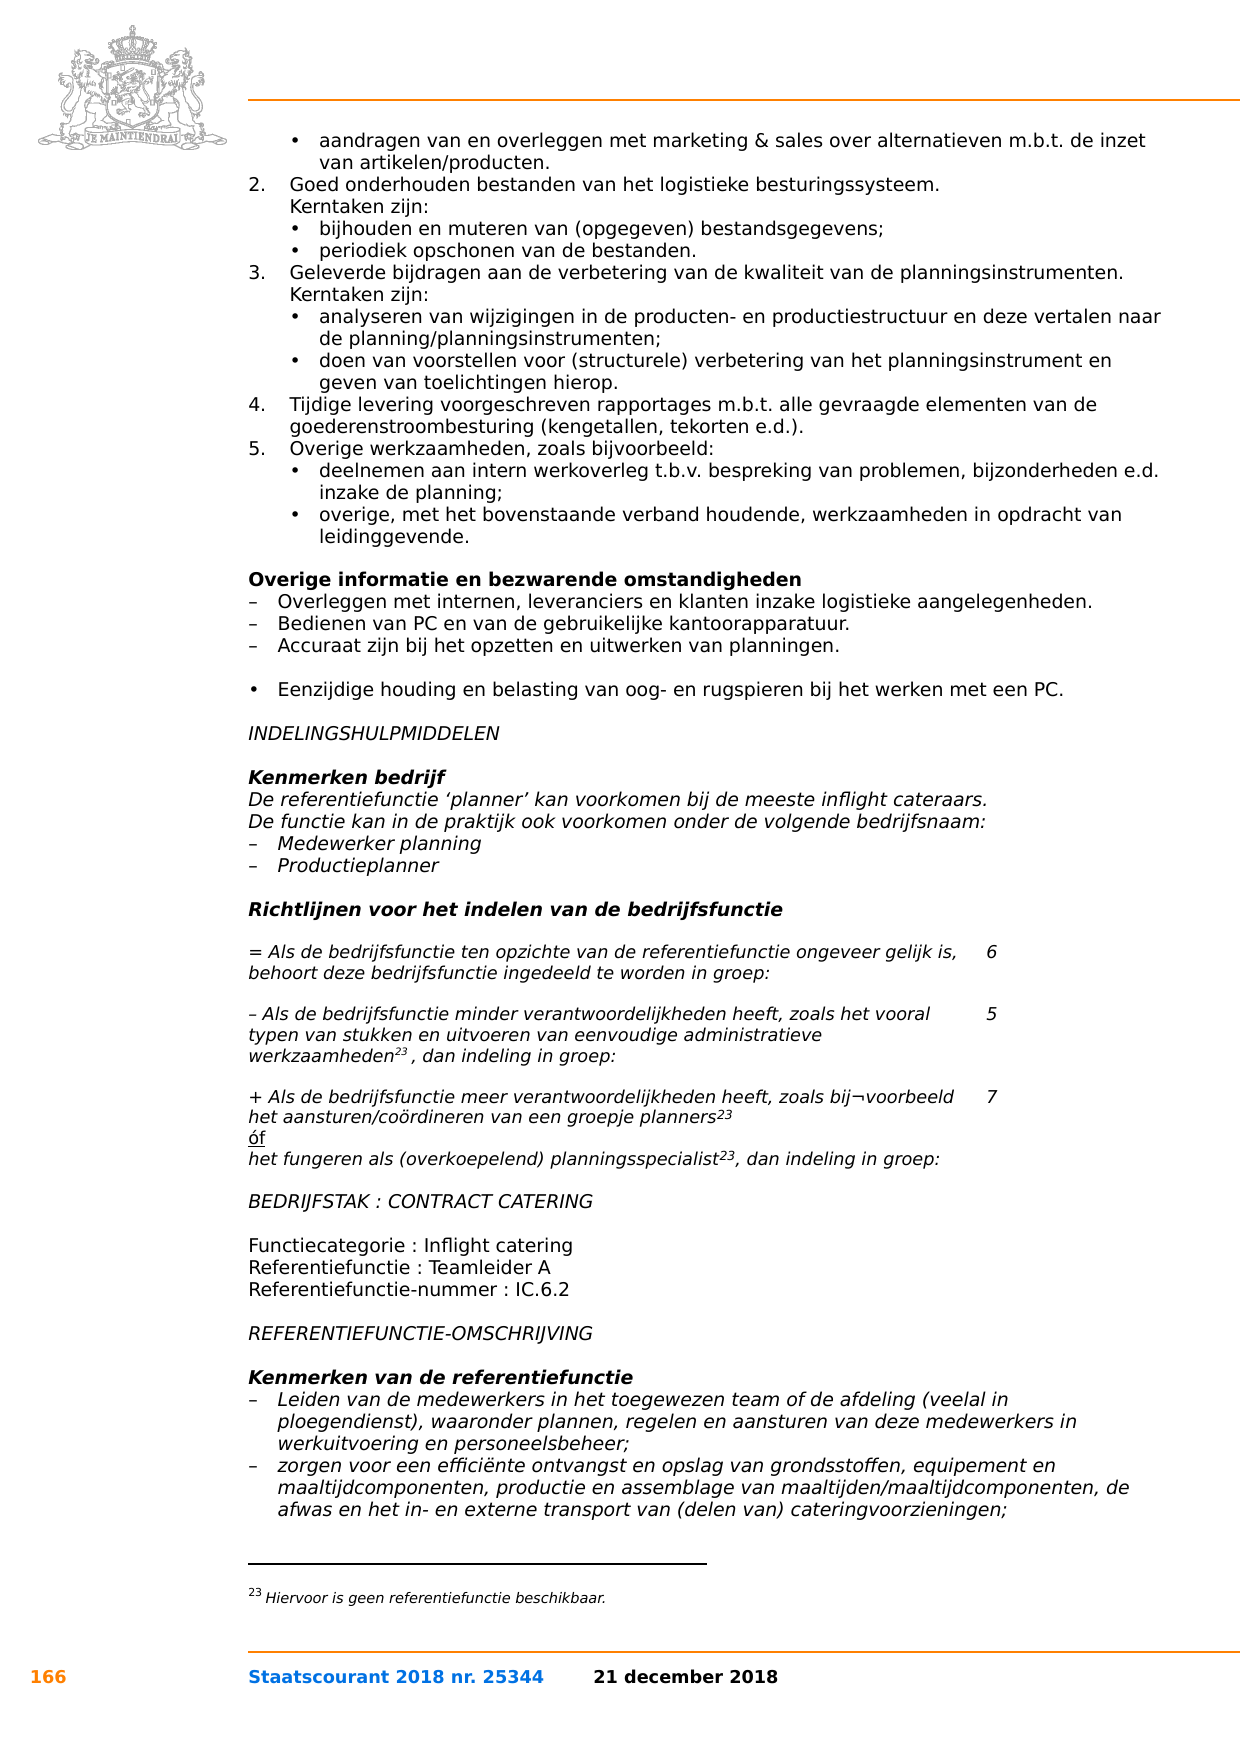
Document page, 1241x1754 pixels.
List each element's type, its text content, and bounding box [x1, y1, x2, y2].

text • bijhouden en muteren van (opgegeven) bestandsgegevens; [289, 218, 1163, 240]
table_cell + Als de bedrijfsfunctie meer verantwoordelijkheden heeft, zoals bij¬voorbeeld het aansturen/coördineren van een groepje planners23 óf het fungeren als (overkoepelend) planningsspecialist23, dan indeling in groep: [248, 1087, 980, 1169]
text – Leiden van de medewerkers in het toegewezen team of de afdeling (veelal in ploegendienst), waaronder plannen, regelen en aansturen van deze medewerkers in werkuitvoering en personeelsbeheer; [248, 1389, 1163, 1455]
text Overige informatie en bezwarende omstandigheden [248, 569, 1163, 591]
text 3. Geleverde bijdragen aan de verbetering van de kwaliteit van de planningsinstrumenten. [248, 262, 1163, 284]
text Kenmerken van de referentiefunctie [248, 1367, 1163, 1389]
table_cell [248, 1066, 980, 1087]
text De functie kan in de praktijk ook voorkomen onder de volgende bedrijfsnaam: [248, 811, 1163, 833]
table_header = Als de bedrijfsfunctie ten opzichte van de referentiefunctie ongeveer gelijk is, behoort deze bedrijfsfunctie ingedeeld te worden in groep: [248, 943, 980, 984]
subtitle REFERENTIEFUNCTIE-OMSCHRIJVING [248, 1323, 1163, 1345]
text Richtlijnen voor het indelen van de bedrijfsfunctie [248, 899, 1163, 921]
table_cell [980, 1066, 1163, 1087]
text 5. Overige werkzaamheden, zoals bijvoorbeeld: [248, 438, 1163, 459]
text • aandragen van en overleggen met marketing & sales over alternatieven m.b.t. de inzet van artikelen/producten. [289, 130, 1163, 174]
table_cell [980, 984, 1163, 1004]
text – Bedienen van PC en van de gebruikelijke kantoorapparatuur. [248, 613, 1163, 635]
text De referentiefunctie ‘planner’ kan voorkomen bij de meeste inflight cateraars. [248, 789, 1163, 811]
text Kenmerken bedrijf [248, 767, 1163, 789]
text • deelnemen aan intern werkoverleg t.b.v. bespreking van problemen, bijzonderheden e.d. inzake de planning; [289, 459, 1163, 503]
text Referentiefunctie-nummer : IC.6.2 [248, 1279, 1163, 1301]
text Referentiefunctie : Teamleider A [248, 1257, 1163, 1279]
subtitle INDELINGSHULPMIDDELEN [248, 723, 1163, 745]
table_cell – Als de bedrijfsfunctie minder verantwoordelijkheden heeft, zoals het vooral typen van stukken en uitvoeren van eenvoudige administratieve werkzaamheden, dan indeling in groep: [248, 1004, 980, 1066]
text – Medewerker planning [248, 833, 1163, 855]
text • analyseren van wijzigingen in de producten- en productiestructuur en deze vertalen naar de planning/planningsinstrumenten; [289, 306, 1163, 350]
table_cell 7 [980, 1087, 1163, 1169]
text • doen van voorstellen voor (structurele) verbetering van het planningsinstrument en geven van toelichtingen hierop. [289, 350, 1163, 394]
text – Overleggen met internen, leveranciers en klanten inzake logistieke aangelegenheden. [248, 591, 1163, 613]
text • periodiek opschonen van de bestanden. [289, 240, 1163, 262]
text 2. Goed onderhouden bestanden van het logistieke besturingssysteem. [248, 174, 1163, 196]
text • overige, met het bovenstaande verband houdende, werkzaamheden in opdracht van leidinggevende. [289, 503, 1163, 547]
text Functiecategorie : Inflight catering [248, 1235, 1163, 1257]
text Kerntaken zijn: [289, 284, 1163, 306]
table_cell [248, 984, 980, 1004]
text – Productieplanner [248, 855, 1163, 877]
picture [38, 25, 227, 150]
table_header 6 [980, 943, 1163, 984]
table_cell 5 [980, 1004, 1163, 1066]
text Kerntaken zijn: [289, 196, 1163, 218]
subtitle BEDRIJFSTAK : CONTRACT CATERING [248, 1191, 1163, 1213]
text 4. Tijdige levering voorgeschreven rapportages m.b.t. alle gevraagde elementen van de goederenstroombesturing (kengetallen, tekorten e.d.). [248, 394, 1163, 438]
text – zorgen voor een efficiënte ontvangst en opslag van grondsstoffen, equipement en maaltijdcomponenten, productie en assemblage van maaltijden/maaltijdcomponenten, de afwas en het in- en externe transport van (delen van) cateringvoorzieningen; [248, 1455, 1163, 1521]
text – Accuraat zijn bij het opzetten en uitwerken van planningen. [248, 635, 1163, 657]
text • Eenzijdige houding en belasting van oog- en rugspieren bij het werken met een PC. [248, 679, 1163, 701]
